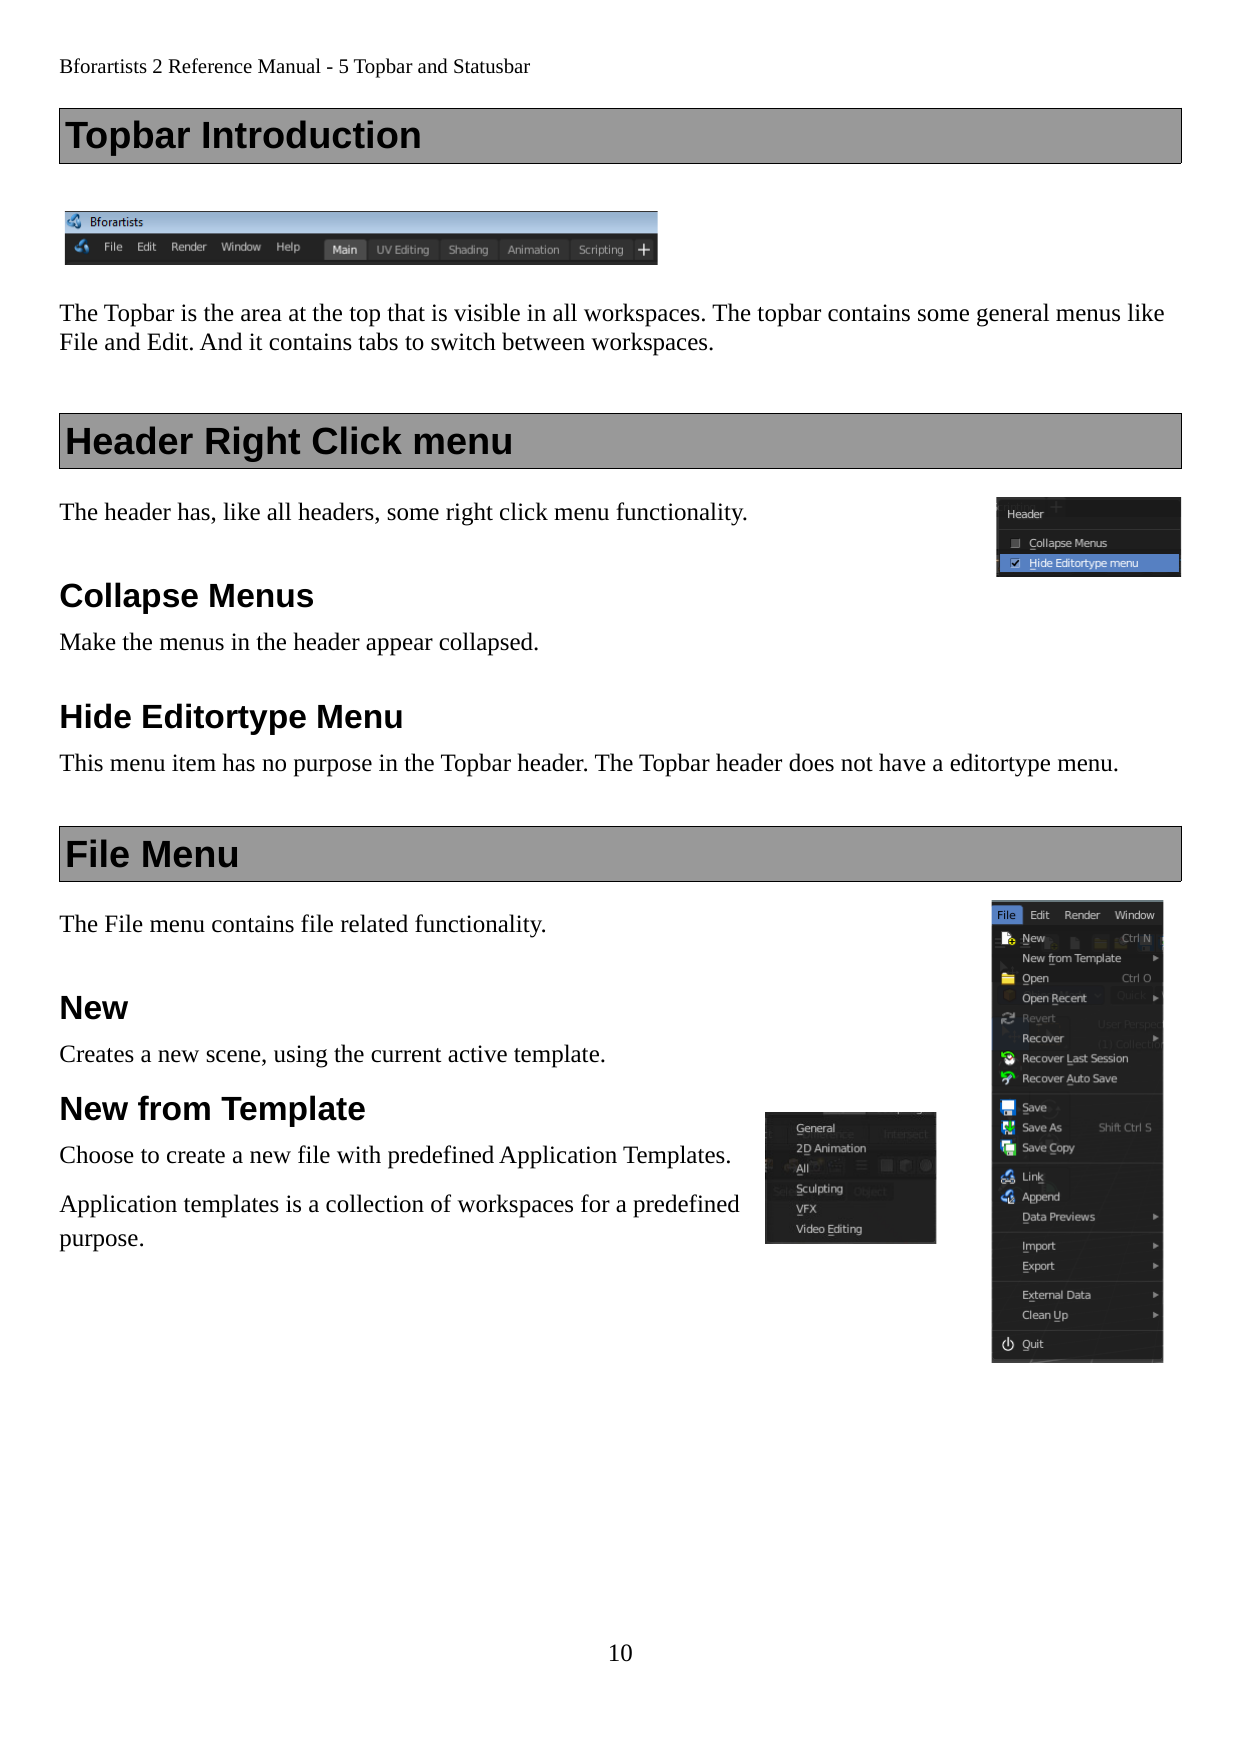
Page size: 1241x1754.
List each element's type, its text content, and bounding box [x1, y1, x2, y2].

picture [996, 497, 1182, 577]
subtitle New from Template [59, 1089, 991, 1127]
subtitle New [59, 988, 991, 1027]
table_header Header Right Click menu [60, 414, 1181, 468]
picture [991, 900, 1164, 1363]
subtitle [1164, 1089, 1181, 1127]
picture [765, 1112, 937, 1244]
text This menu item has no purpose in the Topbar header. The Topbar header does not have a editortype menu. [59, 748, 1181, 776]
subtitle Collapse Menus [59, 576, 1181, 614]
text Choose to create a new file with predefined Application Templates. [59, 1140, 765, 1168]
picture [64, 211, 658, 265]
subtitle [1164, 988, 1181, 1027]
text The File menu contains file related functionality. [59, 909, 991, 938]
text The header has, like all headers, some right click menu functionality. [59, 497, 996, 526]
subtitle Hide Editortype Menu [59, 697, 1181, 735]
list The Topbar is the area at the top that is visible in all workspaces. The topbar contains some general menus like File and Edit. And it contains tabs to switch between workspaces. [59, 298, 1181, 356]
text Make the menus in the header appear collapsed. [59, 627, 1181, 655]
table_header File Menu [60, 827, 1181, 881]
text Application templates is a collection of workspaces for a predefined purpose. [59, 1189, 991, 1252]
table_header Topbar Introduction [60, 109, 1181, 163]
text Creates a new scene, using the current active template. [59, 1039, 991, 1068]
text [937, 1140, 991, 1168]
